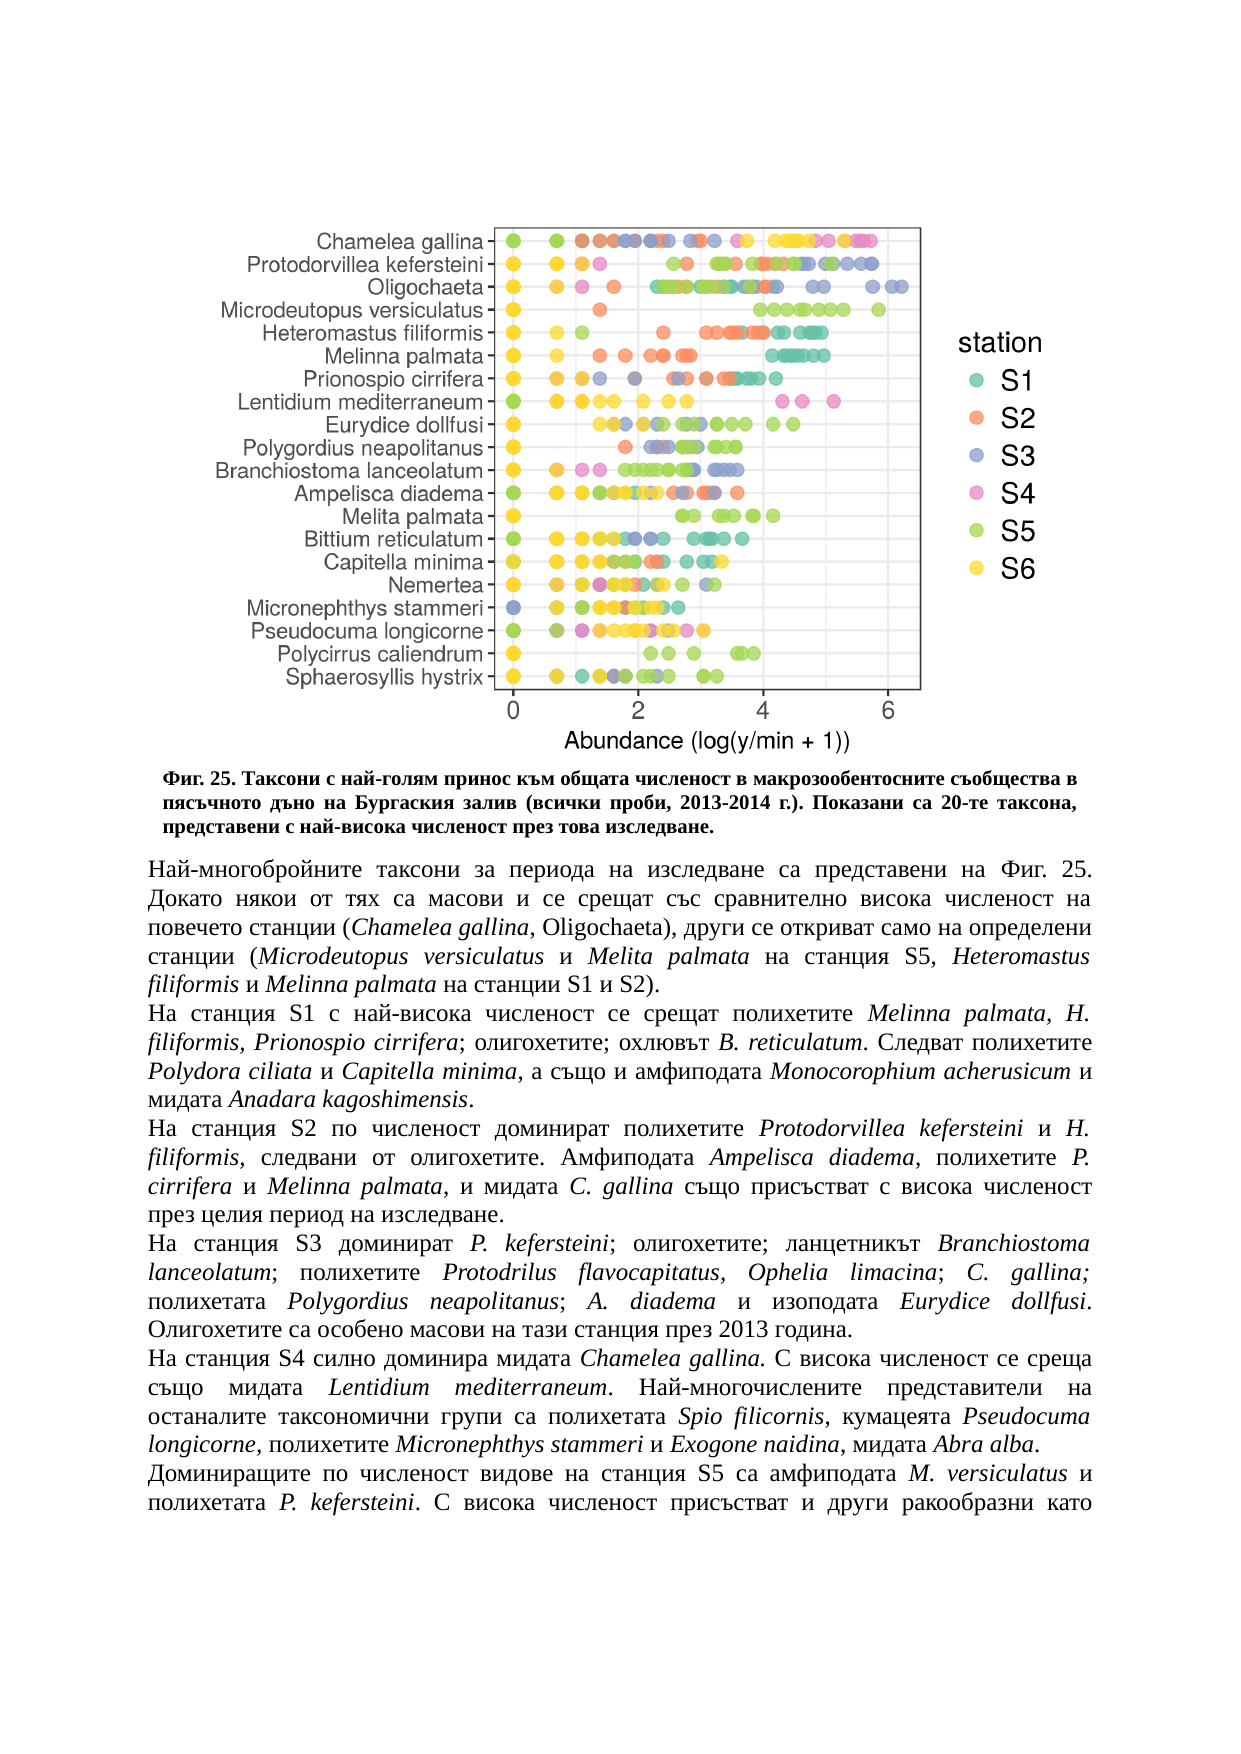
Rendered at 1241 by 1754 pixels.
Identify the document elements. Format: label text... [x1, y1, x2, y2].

text На станция S1 с най-висока численост се срещат полихетите Melinna palmata, H. filiformis, Prionospio cirrifera; олигохетите; охлювът B. reticulatum. Следват полихетите Polydora ciliata и Capitella minima, а също и амфиподата Monocorophium acherusicum и мидата Anadara kagoshimensis. [148, 998, 1093, 1113]
text На станция S4 силно доминира мидата Chamelea gallina. С висока численост се среща също мидата Lentidium mediterraneum. Най-многочислените представители на останалите таксономични групи са полихетата Spio filicornis, кумацеята Pseudocuma longicorne, полихетите Micronephthys stammeri и Exogone naidina, мидата Abra alba. [148, 1343, 1093, 1458]
text На станция S2 по численост доминират полихетите Protodorvillea kefersteini и H. filiformis, следвани от олигохетите. Амфиподата Ampelisca diadema, полихетите P. cirrifera и Melinna palmata, и мидата C. gallina също присъстват с висока численост през целия период на изследване. [148, 1113, 1093, 1228]
text На станция S3 доминират P. kefersteini; олигохетите; ланцетникът Branchiostoma lanceolatum; полихетите Protodrilus flavocapitatus, Ophelia limacina; C. gallina; полихетата Polygordius neapolitanus; A. diadema и изоподата Eurydice dollfusi. Олигохетите са особено масови на тази станция през 2013 година. [148, 1228, 1093, 1343]
text Доминиращите по численост видове на станция S5 са амфиподата M. versiculatus и полихетата P. kefersteini. С висока численост присъстват и други ракообразни като [148, 1458, 1093, 1516]
picture [173, 215, 1067, 766]
text Най-многобройните таксони за периода на изследване са представени на Фиг. 25. Докато някои от тях са масови и се срещат със сравнително висока численост на повечето станции (Chamelea gallina, Oligochaeta), други се откриват само на определени станции (Microdeutopus versiculatus и Melita palmata на станция S5, Heteromastus filiformis и Melinna palmata на станции S1 и S2). [148, 854, 1093, 998]
text Фиг. 25. Таксони с най-голям принос към общата численост в макрозообентосните съобщества в пясъчното дъно на Бургаския залив (всички проби, 2013-2014 г.). Показани са 20-те таксона, представени с най-висока численост през това изследване. [162, 766, 1078, 838]
